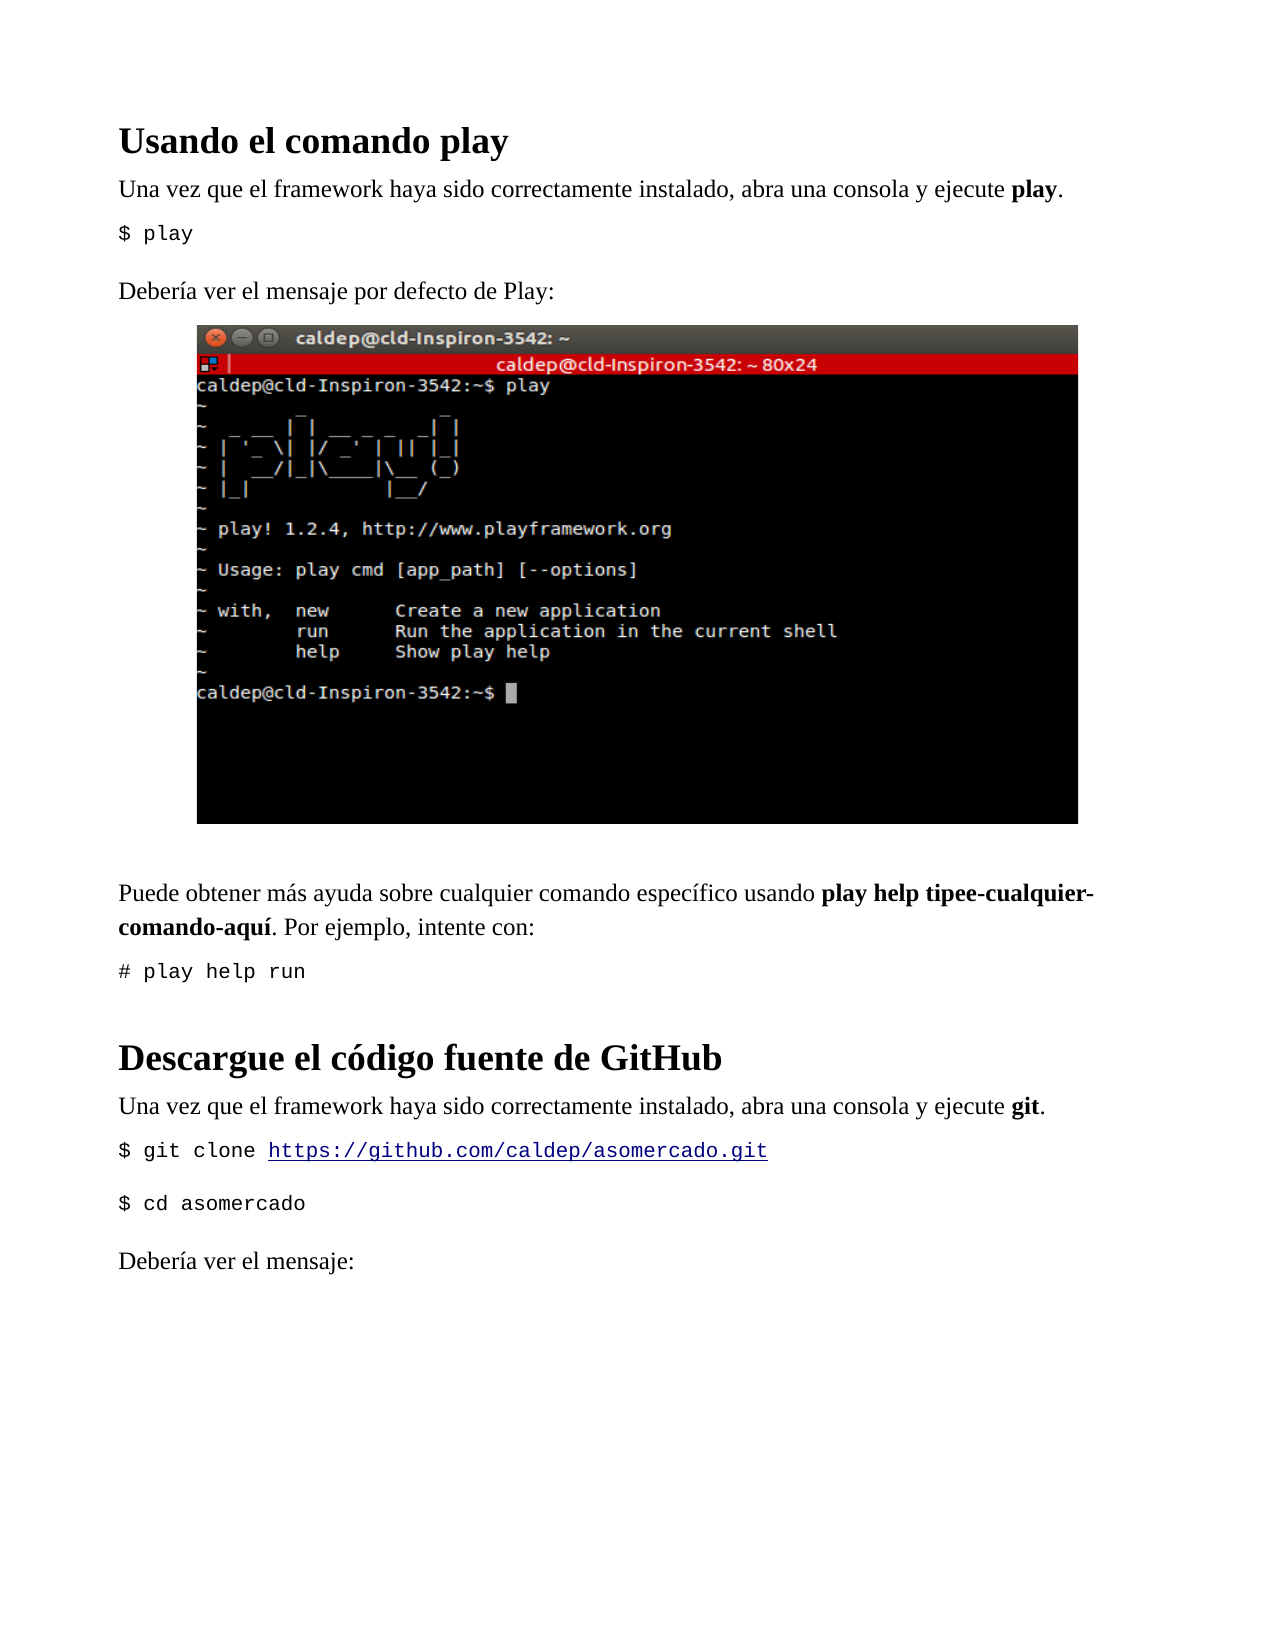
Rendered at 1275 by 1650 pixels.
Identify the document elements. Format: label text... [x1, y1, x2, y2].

text Debería ver el mensaje: [118, 1246, 1157, 1275]
text Puede obtener más ayuda sobre cualquier comando específico usando play help tipee-cualquier-comando-aquí. Por ejemplo, intente con: [118, 878, 1157, 941]
text Debería ver el mensaje por defecto de Play: [118, 276, 1157, 305]
text Una vez que el framework haya sido correctamente instalado, abra una consola y ejecute git. [118, 1091, 1157, 1120]
subtitle Descargue el código fuente de GitHub [118, 1036, 1157, 1079]
picture [196, 325, 1079, 824]
text $ play [118, 223, 1157, 246]
text Una vez que el framework haya sido correctamente instalado, abra una consola y ejecute play. [118, 174, 1157, 202]
subtitle Usando el comando play [118, 118, 1157, 161]
text $ git clone https://github.com/caldep/asomercado.git [118, 1140, 1157, 1164]
text # play help run [118, 962, 1157, 985]
text $ cd asomercado [118, 1193, 1157, 1217]
